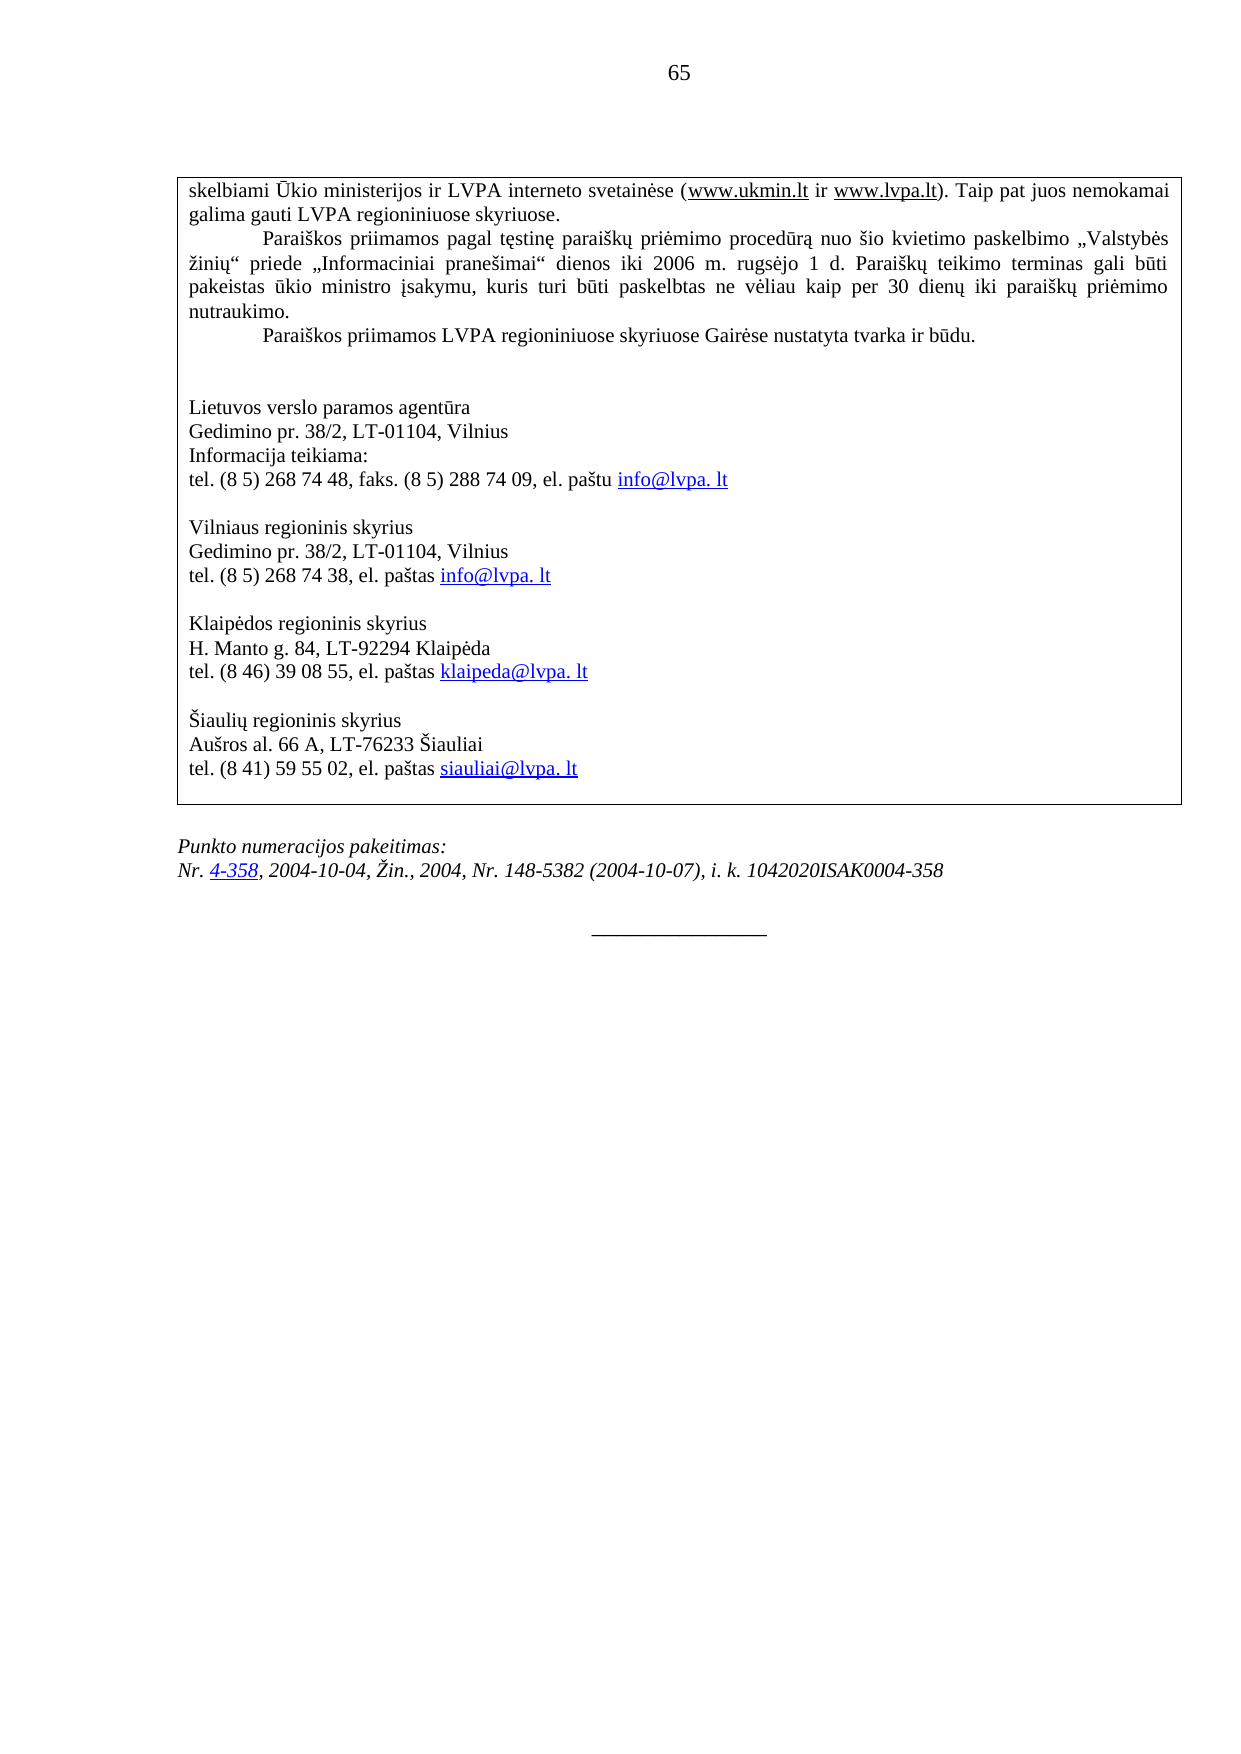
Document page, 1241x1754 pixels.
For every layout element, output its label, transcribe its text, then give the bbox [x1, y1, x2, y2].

text Punkto numeracijos pakeitimas: [177, 834, 1181, 858]
text ______________ [177, 911, 1181, 939]
table_cell skelbiami Ūkio ministerijos ir LVPA interneto svetainėse (www.ukmin.lt ir www.lvpa.lt). Taip pat juos nemokamai galima gauti LVPA regioniniuose skyriuose. Paraiškos priimamos pagal tęstinę paraiškų priėmimo procedūrą nuo šio kvietimo paskelbimo „Valstybės žinių“ priede „Informaciniai pranešimai“ dienos iki 2006 m. rugsėjo 1 d. Paraiškų teikimo terminas gali būti pakeistas ūkio ministro įsakymu, kuris turi būti paskelbtas ne vėliau kaip per 30 dienų iki paraiškų priėmimo nutraukimo. Paraiškos priimamos LVPA regioniniuose skyriuose Gairėse nustatyta tvarka ir būdu. Lietuvos verslo paramos agentūra Gedimino pr. 38/2, LT-01104, Vilnius Informacija teikiama: tel. (8 5) 268 74 48, faks. (8 5) 288 74 09, el. paštu info@lvpa. lt Vilniaus regioninis skyrius Gedimino pr. 38/2, LT-01104, Vilnius tel. (8 5) 268 74 38, el. paštas info@lvpa. lt Klaipėdos regioninis skyrius H. Manto g. 84, LT-92294 Klaipėda tel. (8 46) 39 08 55, el. paštas klaipeda@lvpa. lt Šiaulių regioninis skyrius Aušros al. 66 A, LT-76233 Šiauliai tel. (8 41) 59 55 02, el. paštas siauliai@lvpa. lt [178, 178, 1181, 804]
text Nr. 4-358, 2004-10-04, Žin., 2004, Nr. 148-5382 (2004-10-07), i. k. 1042020ISAK0004-358 [177, 858, 1181, 882]
